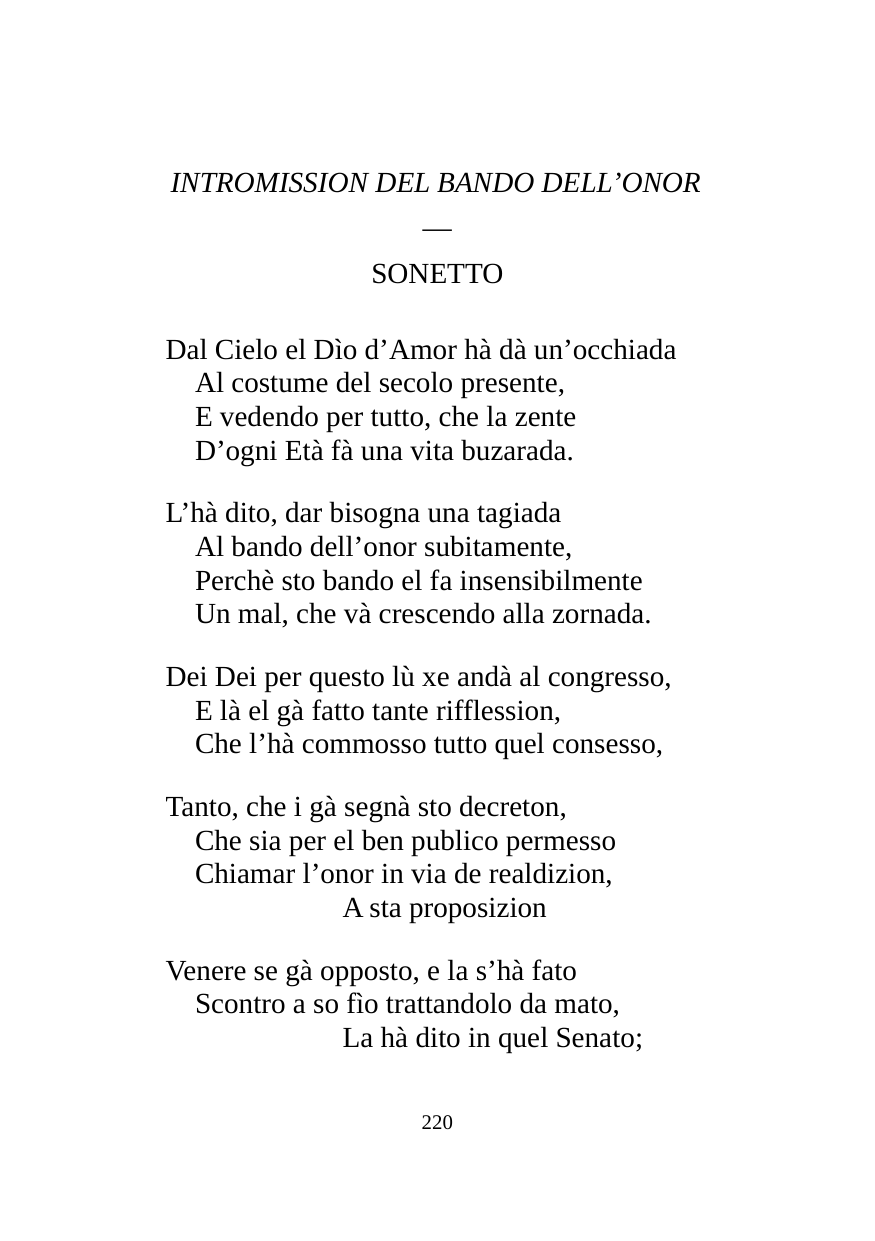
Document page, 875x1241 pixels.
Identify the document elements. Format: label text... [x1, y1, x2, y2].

text L’hà dito, dar bisogna una tagiada Al bando dell’onor subitamente, Perchè sto bando el fa insensibilmente Un mal, che và crescendo alla zornada. [165, 496, 768, 630]
text — [106, 211, 768, 244]
text Dal Cielo el Dìo d’Amor hà dà un’occhiada Al costume del secolo presente, E vedendo per tutto, che la zente D’ogni Età fà una vita buzarada. [165, 332, 768, 466]
text Tanto, che i gà segnà sto decreton, Che sia per el ben publico permesso Chiamar l’onor in via de realdizion, A sta proposizion [165, 789, 768, 923]
text Venere se gà opposto, e la s’hà fato Scontro a so fìo trattandolo da mato, La hà dito in quel Senato; [165, 953, 768, 1054]
text Dei Dei per questo lù xe andà al congresso, E là el gà fatto tante rifflession, Che l’hà commosso tutto quel consesso, [165, 659, 768, 760]
subtitle INTROMISSION DEL BANDO DELL’ONOR [106, 165, 768, 199]
text SONETTO [106, 257, 768, 290]
